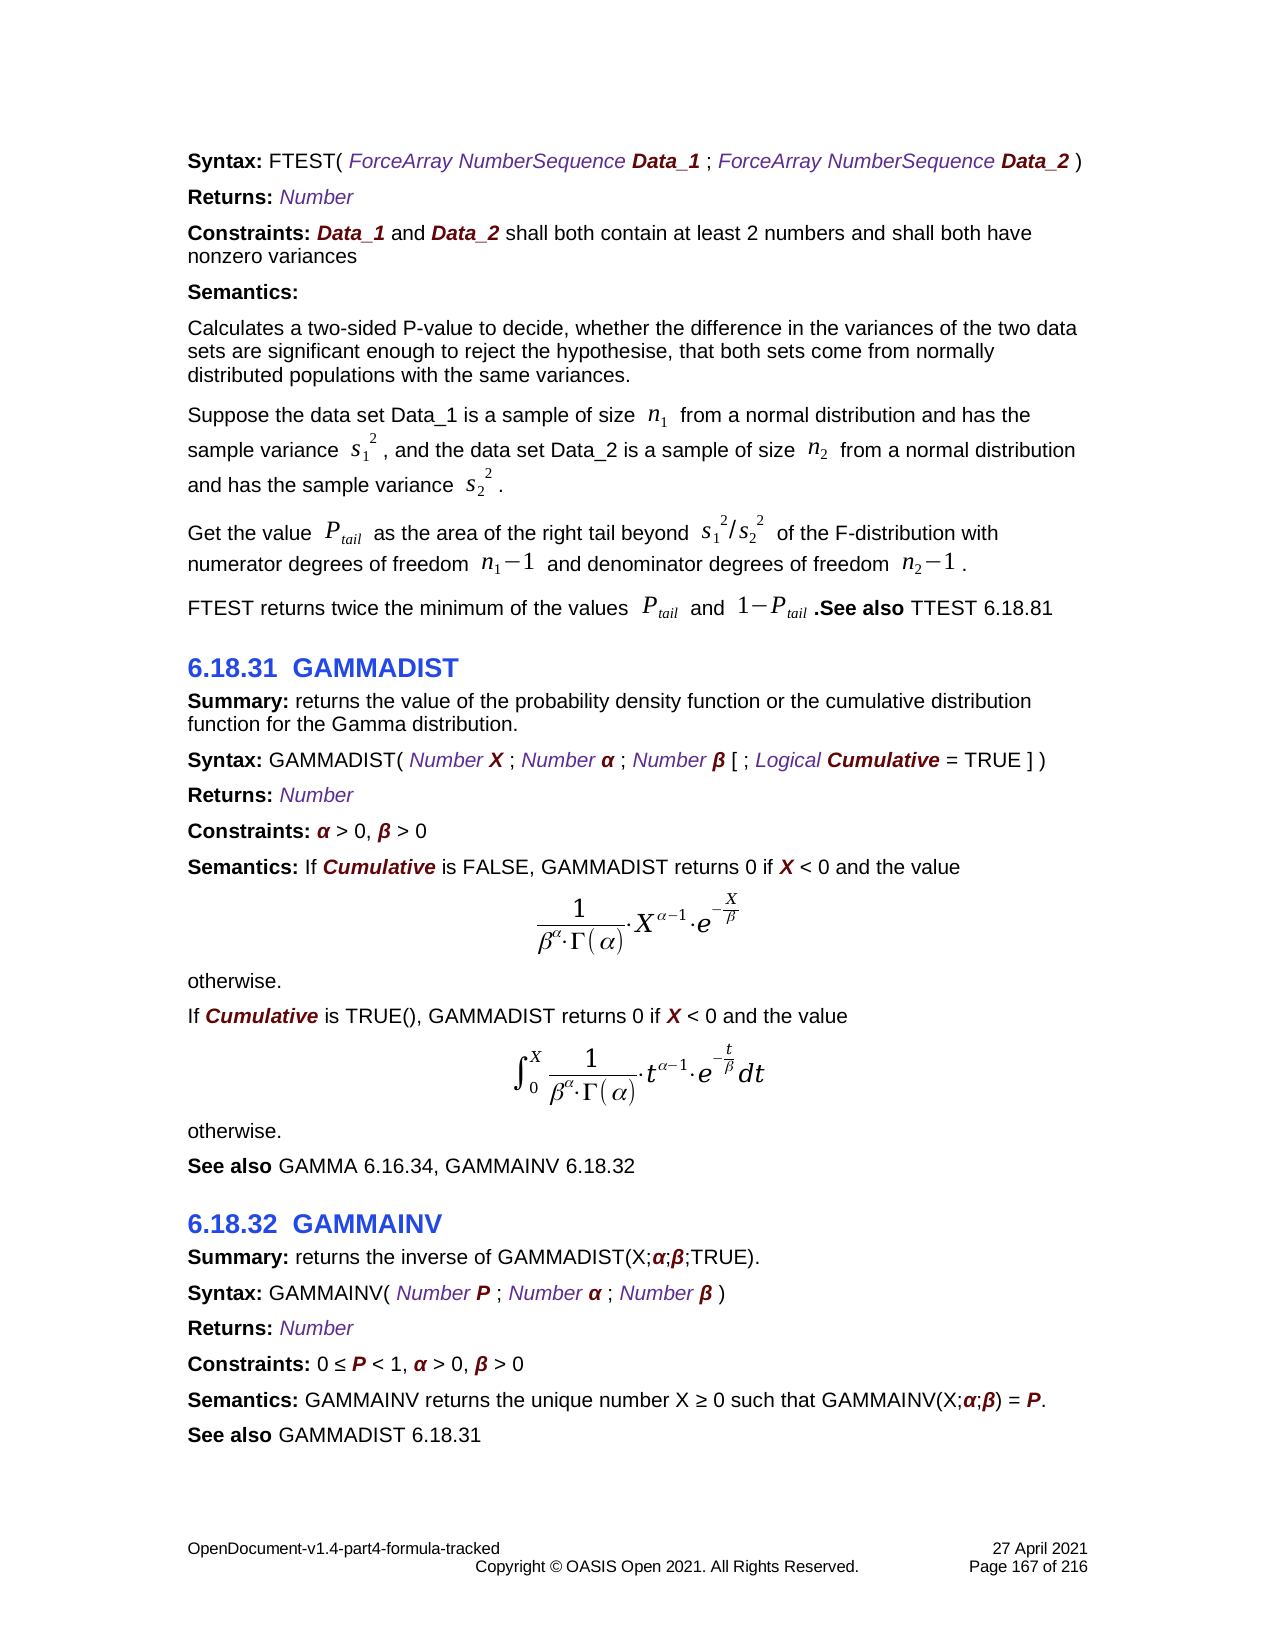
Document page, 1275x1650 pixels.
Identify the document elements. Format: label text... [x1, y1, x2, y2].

text Get the value as the area of the right tail beyond of the F‑distribution with numerator degrees of freedom and denominator degrees of freedom . [187, 512, 1088, 578]
text FTEST returns twice the minimum of the values and .See also TTEST 6.18.81 [187, 591, 1088, 622]
text If Cumulative is TRUE(), GAMMADIST returns 0 if X < 0 and the value [187, 1005, 1088, 1028]
text Semantics: [187, 280, 1088, 304]
text See also GAMMA 6.16.34, GAMMAINV 6.18.32 [187, 1155, 1088, 1178]
subtitle GAMMADIST [187, 653, 1088, 683]
text Syntax: GAMMAINV( Number P ; Number α ; Number β ) [187, 1281, 1088, 1305]
text Calculates a two-sided P-value to decide, whether the difference in the variances of the two data sets are significant enough to reject the hypothesise, that both sets come from normally distributed populations with the same variances. [187, 316, 1088, 387]
text Summary: returns the inverse of GAMMADIST(X;α;β;TRUE). [187, 1246, 1088, 1269]
text otherwise. [187, 969, 1088, 993]
text Returns: Number [187, 1317, 1088, 1340]
text otherwise. [187, 1119, 1088, 1143]
text Constraints: 0 ≤ P < 1, α > 0, β > 0 [187, 1352, 1088, 1376]
text Semantics: GAMMAINV returns the unique number X ≥ 0 such that GAMMAINV(X;α;β) = P. [187, 1388, 1088, 1412]
text Syntax: GAMMADIST( Number X ; Number α ; Number β [ ; Logical Cumulative = TRUE ] ) [187, 748, 1088, 772]
text Syntax: FTEST( ForceArray NumberSequence Data_1 ; ForceArray NumberSequence Data_2 ) [187, 150, 1088, 173]
text Constraints: α > 0, β > 0 [187, 819, 1088, 843]
text Returns: Number [187, 186, 1088, 209]
subtitle GAMMAINV [187, 1209, 1088, 1239]
text Returns: Number [187, 784, 1088, 807]
text Semantics: If Cumulative is FALSE, GAMMADIST returns 0 if X < 0 and the value [187, 855, 1088, 879]
text Summary: returns the value of the probability density function or the cumulative distribution function for the Gamma distribution. [187, 689, 1088, 736]
text Constraints: Data_1 and Data_2 shall both contain at least 2 numbers and shall both have nonzero variances [187, 221, 1088, 268]
text See also GAMMADIST 6.18.31 [187, 1424, 1088, 1447]
text Suppose the data set Data_1 is a sample of size from a normal distribution and has the sample variance , and the data set Data_2 is a sample of size from a normal distribution and has the sample variance . [187, 399, 1088, 500]
